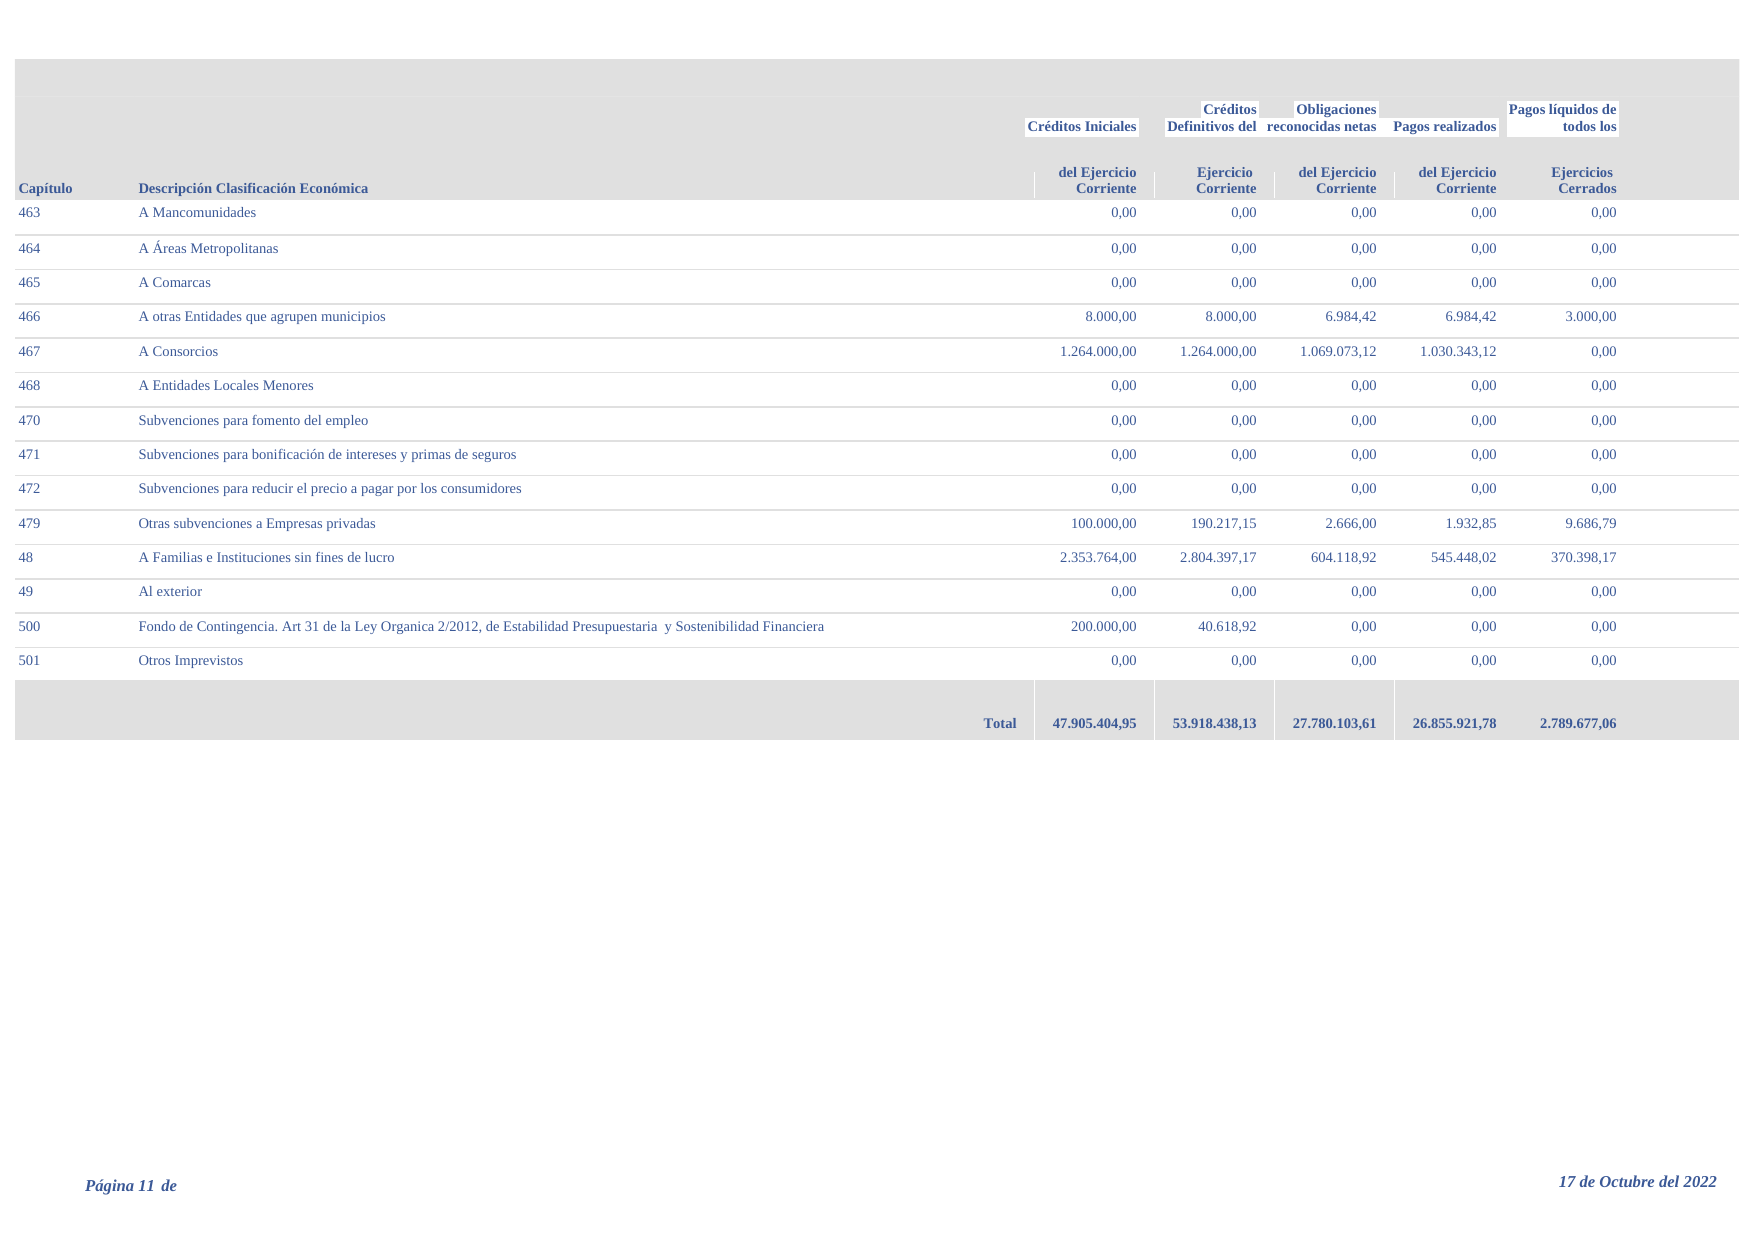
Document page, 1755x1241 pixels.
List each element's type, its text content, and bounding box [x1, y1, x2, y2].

table_cell [105, 680, 904, 740]
table_cell 0,00 [1035, 236, 1154, 268]
table_cell 0,00 [1395, 373, 1518, 406]
table_header del Ejercicio Corriente [1395, 172, 1518, 198]
table_cell 0,00 [1035, 580, 1154, 612]
table_cell A otras Entidades que agrupen municipios [105, 305, 904, 337]
table_cell 604.118,92 [1275, 545, 1394, 578]
table_cell Otros Imprevistos [105, 648, 904, 679]
table_cell 0,00 [1518, 580, 1739, 612]
table_cell 0,00 [1275, 270, 1394, 303]
table_cell 40.618,92 [1155, 614, 1274, 647]
table_cell 0,00 [1035, 270, 1154, 303]
table_cell [904, 511, 1034, 543]
table_cell 0,00 [1155, 270, 1274, 303]
table_cell 0,00 [1518, 200, 1739, 234]
table_cell 2.804.397,17 [1155, 545, 1274, 578]
table_cell [904, 339, 1034, 372]
table_cell [904, 545, 1034, 578]
table_cell 0,00 [1275, 200, 1394, 234]
table_cell 0,00 [1518, 339, 1739, 372]
table_cell 470 [15, 408, 105, 440]
table_cell 1.069.073,12 [1275, 339, 1394, 372]
table_cell [904, 580, 1034, 612]
table_cell 53.918.438,13 [1155, 680, 1274, 740]
table_cell 464 [15, 236, 105, 268]
table_cell 1.264.000,00 [1155, 339, 1274, 372]
table_cell 2.666,00 [1275, 511, 1394, 543]
table_cell 0,00 [1155, 200, 1274, 234]
table_cell 48 [15, 545, 105, 578]
table_cell 545.448,02 [1395, 545, 1518, 578]
table_header Capítulo [15, 172, 105, 198]
table_cell 0,00 [1518, 648, 1739, 679]
table_cell 0,00 [1035, 476, 1154, 509]
table_cell [15, 680, 105, 740]
table_cell 0,00 [1395, 648, 1518, 679]
table_cell 6.984,42 [1275, 305, 1394, 337]
table_cell A Áreas Metropolitanas [105, 236, 904, 268]
table_cell [904, 305, 1034, 337]
table_header del Ejercicio Corriente [1275, 172, 1394, 198]
table_cell [904, 614, 1034, 647]
table_cell 0,00 [1155, 236, 1274, 268]
table_cell 27.780.103,61 [1275, 680, 1394, 740]
table_cell 370.398,17 [1518, 545, 1739, 578]
table_cell 8.000,00 [1155, 305, 1274, 337]
table_cell 0,00 [1155, 373, 1274, 406]
table_cell 49 [15, 580, 105, 612]
table_cell 465 [15, 270, 105, 303]
table_cell 0,00 [1395, 200, 1518, 234]
table_cell 0,00 [1275, 442, 1394, 475]
table_cell 6.984,42 [1395, 305, 1518, 337]
table_cell 0,00 [1275, 408, 1394, 440]
table_cell Subvenciones para bonificación de intereses y primas de seguros [105, 442, 904, 475]
table_cell 479 [15, 511, 105, 543]
table_cell A Comarcas [105, 270, 904, 303]
table_header Descripción Clasificación Económica [105, 172, 904, 198]
table_cell [904, 442, 1034, 475]
table_cell 47.905.404,95 [1035, 680, 1154, 740]
table_cell 0,00 [1035, 442, 1154, 475]
table_cell 2.789.677,06 [1518, 680, 1739, 740]
table_cell 0,00 [1155, 476, 1274, 509]
table_cell A Mancomunidades [105, 200, 904, 234]
table_cell 0,00 [1395, 580, 1518, 612]
table_cell Total [904, 680, 1034, 740]
table_cell 0,00 [1035, 408, 1154, 440]
table_header Ejercicios Cerrados [1518, 172, 1739, 198]
table_cell Subvenciones para reducir el precio a pagar por los consumidores [105, 476, 904, 509]
table_cell 1.932,85 [1395, 511, 1518, 543]
table_cell Al exterior [105, 580, 904, 612]
table_cell [904, 373, 1034, 406]
table_cell Subvenciones para fomento del empleo [105, 408, 904, 440]
table_cell 0,00 [1395, 442, 1518, 475]
table_cell 466 [15, 305, 105, 337]
table_cell 190.217,15 [1155, 511, 1274, 543]
table_cell [904, 270, 1034, 303]
table_cell 472 [15, 476, 105, 509]
table_cell 501 [15, 648, 105, 679]
table_cell 467 [15, 339, 105, 372]
table_cell Otras subvenciones a Empresas privadas [105, 511, 904, 543]
table_cell 0,00 [1395, 476, 1518, 509]
table_cell 0,00 [1275, 236, 1394, 268]
table_cell [904, 408, 1034, 440]
table_cell [904, 476, 1034, 509]
table_cell [904, 236, 1034, 268]
table_cell 0,00 [1155, 408, 1274, 440]
table_cell 0,00 [1155, 442, 1274, 475]
table_cell 0,00 [1035, 373, 1154, 406]
table_cell 1.030.343,12 [1395, 339, 1518, 372]
table_cell A Entidades Locales Menores [105, 373, 904, 406]
table_cell 463 [15, 200, 105, 234]
table_cell 0,00 [1275, 476, 1394, 509]
table_cell Fondo de Contingencia. Art 31 de la Ley Organica 2/2012, de Estabilidad Presupuestaria y Sostenibilidad Financiera [105, 614, 904, 647]
table_cell 26.855.921,78 [1395, 680, 1518, 740]
table_cell A Consorcios [105, 339, 904, 372]
table_cell 0,00 [1395, 614, 1518, 647]
table_cell 9.686,79 [1518, 511, 1739, 543]
table_cell 0,00 [1518, 442, 1739, 475]
table_cell 468 [15, 373, 105, 406]
table_cell 0,00 [1035, 200, 1154, 234]
table_cell [904, 200, 1034, 234]
table_cell 8.000,00 [1035, 305, 1154, 337]
table_cell 0,00 [1395, 236, 1518, 268]
table_cell 0,00 [1518, 614, 1739, 647]
table_cell 0,00 [1518, 270, 1739, 303]
table_cell 500 [15, 614, 105, 647]
table_cell 0,00 [1155, 648, 1274, 679]
table_cell 200.000,00 [1035, 614, 1154, 647]
table_cell 0,00 [1518, 236, 1739, 268]
table_header del Ejercicio Corriente [1035, 172, 1154, 198]
table_header Ejercicio Corriente [1155, 172, 1274, 198]
table_cell 0,00 [1395, 270, 1518, 303]
table_cell 0,00 [1395, 408, 1518, 440]
table_cell 100.000,00 [1035, 511, 1154, 543]
table_cell 0,00 [1518, 476, 1739, 509]
table_cell 0,00 [1275, 614, 1394, 647]
table_cell 0,00 [1035, 648, 1154, 679]
table_cell 0,00 [1155, 580, 1274, 612]
table_cell 1.264.000,00 [1035, 339, 1154, 372]
table_cell 2.353.764,00 [1035, 545, 1154, 578]
table_cell 0,00 [1518, 408, 1739, 440]
table_cell 0,00 [1275, 648, 1394, 679]
table_cell 0,00 [1275, 373, 1394, 406]
table_cell 3.000,00 [1518, 305, 1739, 337]
table_cell 0,00 [1518, 373, 1739, 406]
table_cell [904, 648, 1034, 679]
table_cell 0,00 [1275, 580, 1394, 612]
table_cell A Familias e Instituciones sin fines de lucro [105, 545, 904, 578]
table_cell 471 [15, 442, 105, 475]
table_header [904, 172, 1034, 198]
